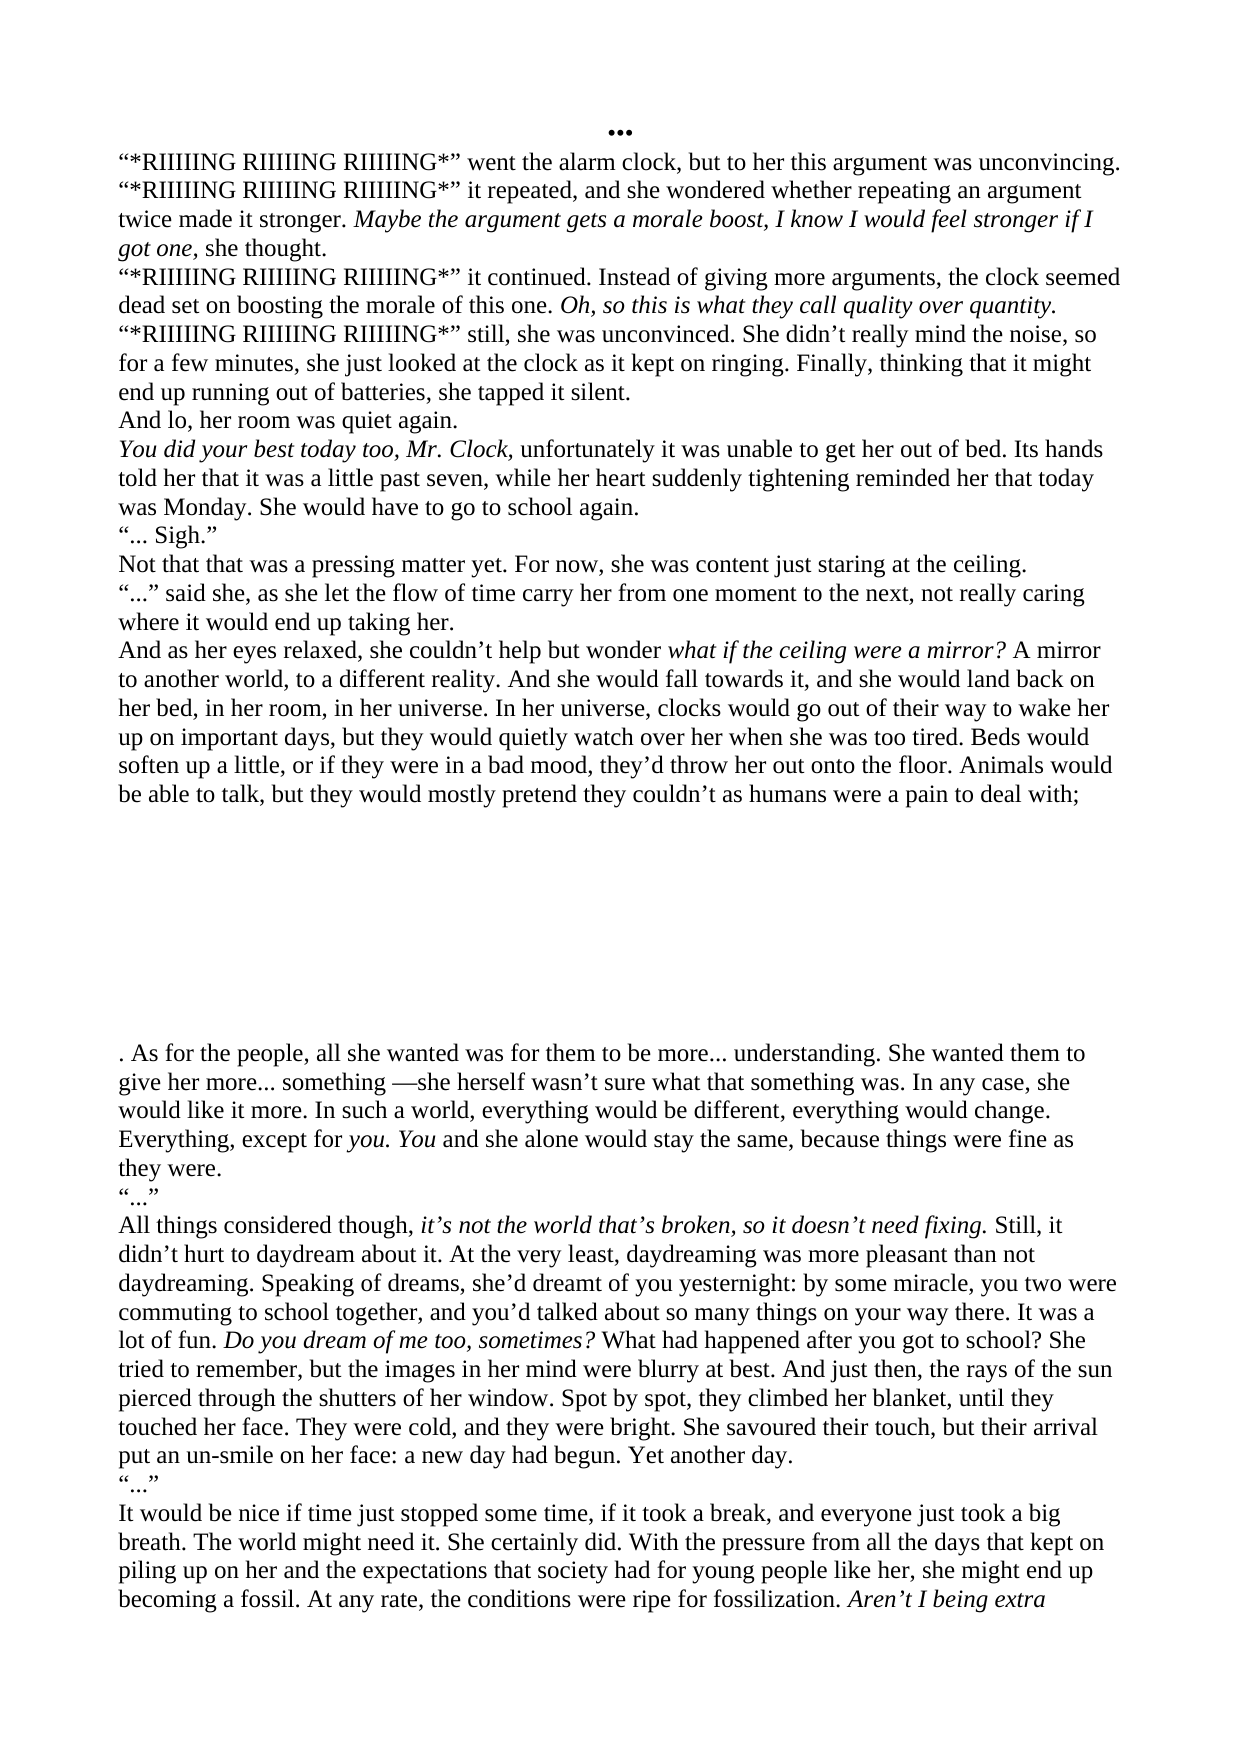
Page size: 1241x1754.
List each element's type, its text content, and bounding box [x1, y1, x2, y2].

text And as her eyes relaxed, she couldn’t help but wonder what if the ceiling were a mirror? A mirror to another world, to a different reality. And she would fall towards it, and she would land back on her bed, in her room, in her universe. In her universe, clocks would go out of their way to wake her up on important days, but they would quietly watch over her when she was too tired. Beds would soften up a little, or if they were in a bad mood, they’d throw her out onto the floor. Animals would be able to talk, but they would mostly pretend they couldn’t as humans were a pain to deal with; [118, 636, 1122, 808]
text . As for the people, all she wanted was for them to be more... understanding. She wanted them to give her more... something —she herself wasn’t sure what that something was. In any case, she would like it more. In such a world, everything would be different, everything would change. Everything, except for you. You and she alone would stay the same, because things were fine as they were. [118, 1038, 1122, 1182]
text “...” said she, as she let the flow of time carry her from one moment to the next, not really caring where it would end up taking her. [118, 578, 1122, 636]
text You did your best today too, Mr. Clock, unfortunately it was unable to get her out of bed. Its hands told her that it was a little past seven, while her heart suddenly tightening reminded her that today was Monday. She would have to go to school again. [118, 434, 1122, 521]
text And lo, her room was quiet again. [118, 406, 1122, 434]
text ••• [118, 118, 1122, 147]
text Not that that was a pressing matter yet. For now, she was content just staring at the ceiling. [118, 549, 1122, 578]
text “*RIIIIING RIIIIING RIIIIING*” it continued. Instead of giving more arguments, the clock seemed dead set on boosting the morale of this one. Oh, so this is what they call quality over quantity. [118, 262, 1122, 319]
text “*RIIIIING RIIIIING RIIIIING*” still, she was unconvinced. She didn’t really mind the noise, so for a few minutes, she just looked at the clock as it kept on ringing. Finally, thinking that it might end up running out of batteries, she tapped it silent. [118, 319, 1122, 406]
text It would be nice if time just stopped some time, if it took a break, and everyone just took a big breath. The world might need it. She certainly did. With the pressure from all the days that kept on piling up on her and the expectations that society had for young people like her, she might end up becoming a fossil. At any rate, the conditions were ripe for fossilization. Aren’t I being extra [118, 1498, 1122, 1613]
text “...” [118, 1182, 1122, 1211]
text “*RIIIIING RIIIIING RIIIIING*” went the alarm clock, but to her this argument was unconvincing. [118, 147, 1122, 176]
text “...” [118, 1469, 1122, 1498]
text All things considered though, it’s not the world that’s broken, so it doesn’t need fixing. Still, it didn’t hurt to daydream about it. At the very least, daydreaming was more pleasant than not daydreaming. Speaking of dreams, she’d dreamt of you yesternight: by some miracle, you two were commuting to school together, and you’d talked about so many things on your way there. It was a lot of fun. Do you dream of me too, sometimes? What had happened after you got to school? She tried to remember, but the images in her mind were blurry at best. And just then, the rays of the sun pierced through the shutters of her window. Spot by spot, they climbed her blanket, until they touched her face. They were cold, and they were bright. She savoured their touch, but their arrival put an un-smile on her face: a new day had begun. Yet another day. [118, 1211, 1122, 1469]
text “*RIIIIING RIIIIING RIIIIING*” it repeated, and she wondered whether repeating an argument twice made it stronger. Maybe the argument gets a morale boost, I know I would feel stronger if I got one, she thought. [118, 176, 1122, 262]
text “... Sigh.” [118, 521, 1122, 549]
